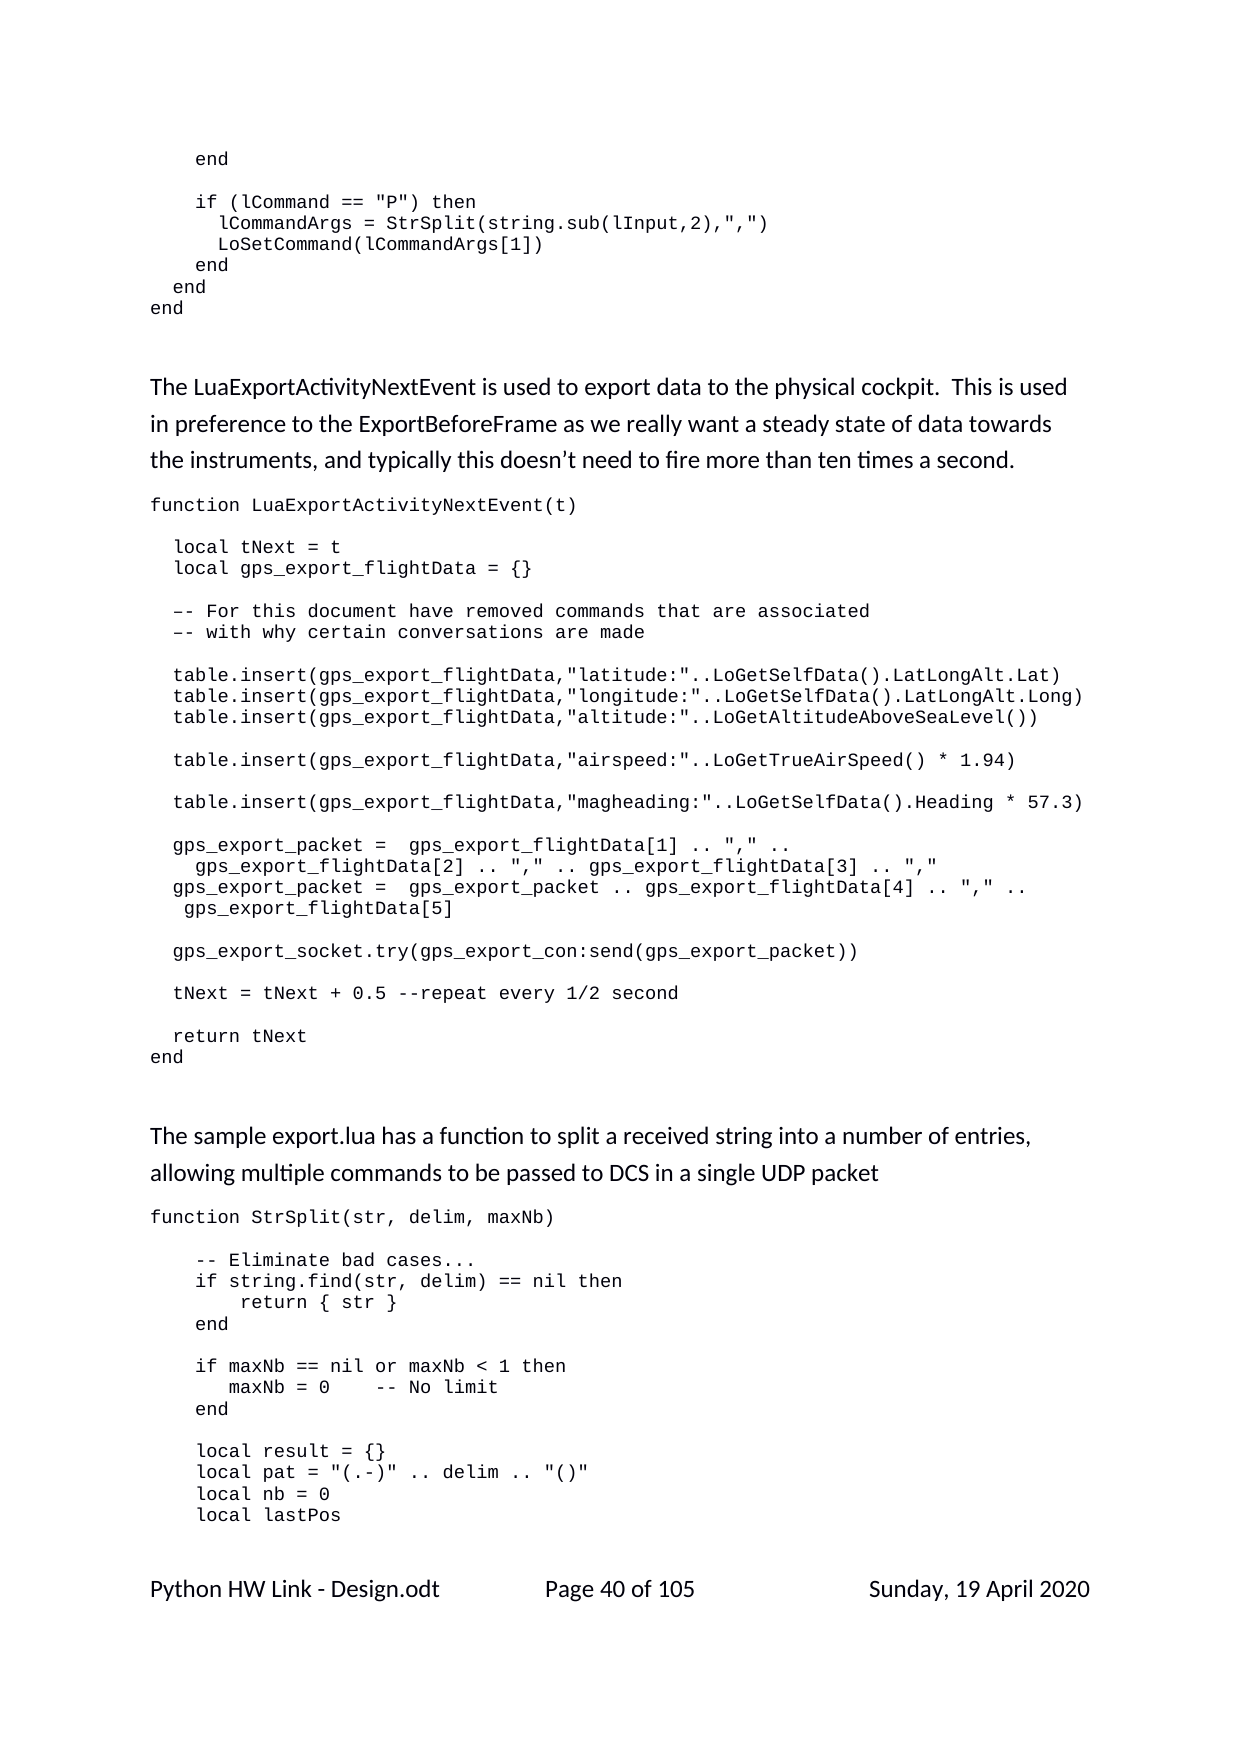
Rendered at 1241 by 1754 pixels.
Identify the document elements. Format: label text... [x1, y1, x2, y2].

text –- For this document have removed commands that are associated [150, 602, 1090, 623]
text end [150, 299, 1090, 320]
text end [150, 150, 1090, 171]
text -- Eliminate bad cases... [150, 1251, 1090, 1272]
text table.insert(gps_export_flightData,"longitude:"..LoGetSelfData().LatLongAlt.Long) [150, 687, 1090, 708]
text lCommandArgs = StrSplit(string.sub(lInput,2),",") [150, 214, 1090, 235]
text end [150, 1048, 1090, 1069]
text gps_export_flightData[2] .. "," .. gps_export_flightData[3] .. "," [150, 857, 1090, 878]
text local pat = "(.-)" .. delim .. "()" [150, 1463, 1090, 1484]
text local tNext = t [150, 538, 1090, 559]
text if (lCommand == "P") then [150, 192, 1090, 214]
text local lastPos [150, 1506, 1090, 1527]
text local result = {} [150, 1442, 1090, 1463]
text function StrSplit(str, delim, maxNb) [150, 1208, 1090, 1229]
text table.insert(gps_export_flightData,"magheading:"..LoGetSelfData().Heading * 57.3) [150, 793, 1090, 814]
text LoSetCommand(lCommandArgs[1]) [150, 235, 1090, 256]
text if maxNb == nil or maxNb < 1 then [150, 1357, 1090, 1378]
text The sample export.lua has a function to split a received string into a number of entries, allowing multiple commands to be passed to DCS in a single UDP packet [150, 1120, 1090, 1187]
text return tNext [150, 1027, 1090, 1048]
text if string.find(str, delim) == nil then [150, 1272, 1090, 1293]
text end [150, 277, 1090, 299]
text gps_export_socket.try(gps_export_con:send(gps_export_packet)) [150, 942, 1090, 963]
text end [150, 1399, 1090, 1421]
text end [150, 1314, 1090, 1336]
text gps_export_flightData[5] [150, 899, 1090, 920]
text –- with why certain conversations are made [150, 623, 1090, 644]
text tNext = tNext + 0.5 --repeat every 1/2 second [150, 984, 1090, 1005]
text gps_export_packet = gps_export_flightData[1] .. "," .. [150, 835, 1090, 857]
text local gps_export_flightData = {} [150, 559, 1090, 580]
text gps_export_packet = gps_export_packet .. gps_export_flightData[4] .. "," .. [150, 878, 1090, 899]
text table.insert(gps_export_flightData,"airspeed:"..LoGetTrueAirSpeed() * 1.94) [150, 750, 1090, 772]
text return { str } [150, 1293, 1090, 1314]
text table.insert(gps_export_flightData,"altitude:"..LoGetAltitudeAboveSeaLevel()) [150, 708, 1090, 729]
text maxNb = 0 -- No limit [150, 1378, 1090, 1399]
text end [150, 256, 1090, 277]
text local nb = 0 [150, 1484, 1090, 1506]
text The LuaExportActivityNextEvent is used to export data to the physical cockpit. This is used in preference to the ExportBeforeFrame as we really want a steady state of data towards the instruments, and typically this doesn’t need to fire more than ten times a second. [150, 371, 1090, 475]
text table.insert(gps_export_flightData,"latitude:"..LoGetSelfData().LatLongAlt.Lat) [150, 665, 1090, 687]
text function LuaExportActivityNextEvent(t) [150, 495, 1090, 517]
